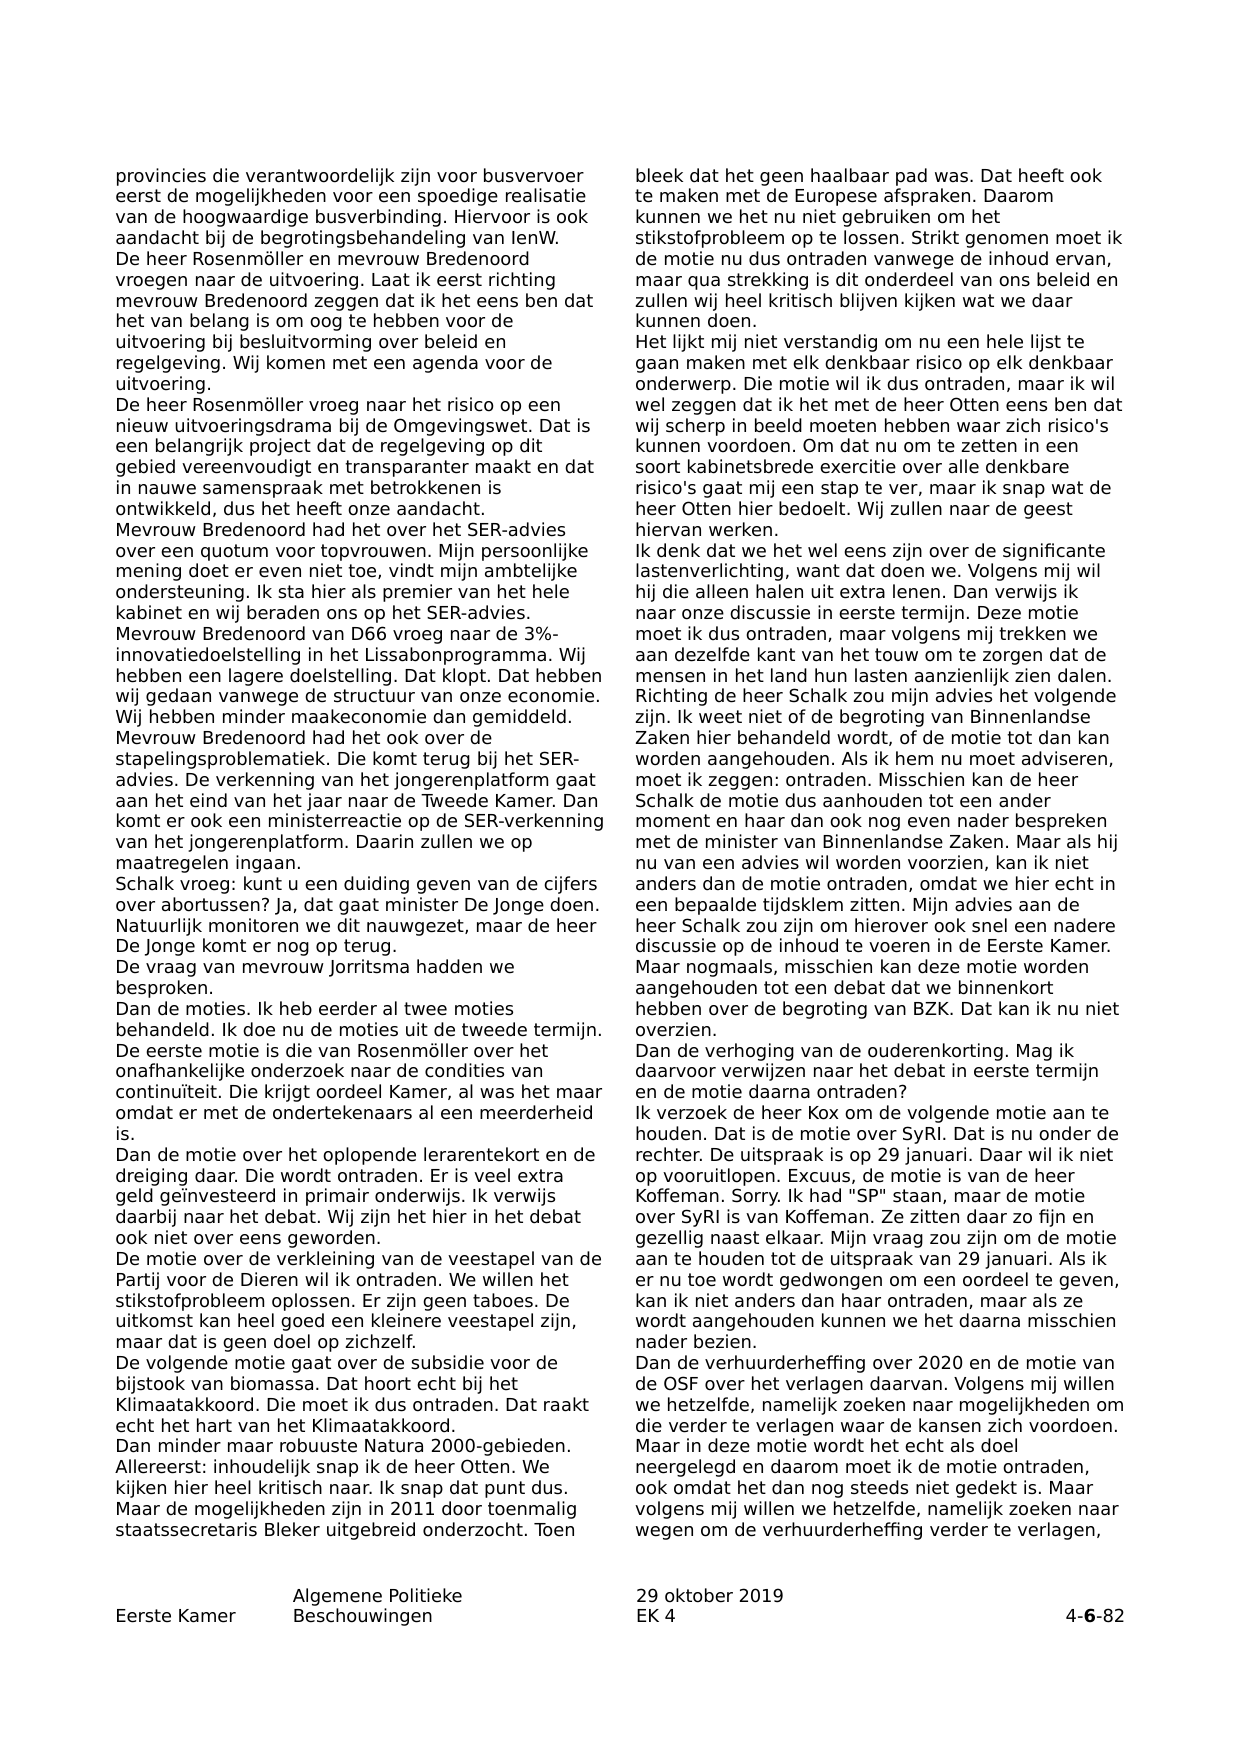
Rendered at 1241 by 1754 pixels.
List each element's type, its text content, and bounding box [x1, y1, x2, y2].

text Richting de heer Schalk zou mijn advies het volgende zijn. Ik weet niet of de begroting van Binnenlandse Zaken hier behandeld wordt, of de motie tot dan kan worden aangehouden. Als ik hem nu moet adviseren, moet ik zeggen: ontraden. Misschien kan de heer Schalk de motie dus aanhouden tot een ander moment en haar dan ook nog even nader bespreken met de minister van Binnenlandse Zaken. Maar als hij nu van een advies wil worden voorzien, kan ik niet anders dan de motie ontraden, omdat we hier echt in een bepaalde tijdsklem zitten. Mijn advies aan de heer Schalk zou zijn om hierover ook snel een nadere discussie op de inhoud te voeren in de Eerste Kamer. Maar nogmaals, misschien kan deze motie worden aangehouden tot een debat dat we binnenkort hebben over de begroting van BZK. Dat kan ik nu niet overzien. [635, 686, 1125, 1040]
text Ik verzoek de heer Kox om de volgende motie aan te houden. Dat is de motie over SyRI. Dat is nu onder de rechter. De uitspraak is op 29 januari. Daar wil ik niet op vooruitlopen. Excuus, de motie is van de heer Koffeman. Sorry. Ik had "SP" staan, maar de motie over SyRI is van Koffeman. Ze zitten daar zo fijn en gezellig naast elkaar. Mijn vraag zou zijn om de motie aan te houden tot de uitspraak van 29 januari. Als ik er nu toe wordt gedwongen om een oordeel te geven, kan ik niet anders dan haar ontraden, maar als ze wordt aangehouden kunnen we het daarna misschien nader bezien. [635, 1103, 1125, 1353]
text De heer Rosenmöller en mevrouw Bredenoord vroegen naar de uitvoering. Laat ik eerst richting mevrouw Bredenoord zeggen dat ik het eens ben dat het van belang is om oog te hebben voor de uitvoering bij besluitvorming over beleid en regelgeving. Wij komen met een agenda voor de uitvoering. [115, 249, 605, 394]
text provincies die verantwoordelijk zijn voor busvervoer eerst de mogelijkheden voor een spoedige realisatie van de hoogwaardige busverbinding. Hiervoor is ook aandacht bij de begrotingsbehandeling van IenW. [115, 165, 605, 249]
text Schalk vroeg: kunt u een duiding geven van de cijfers over abortussen? Ja, dat gaat minister De Jonge doen. Natuurlijk monitoren we dit nauwgezet, maar de heer De Jonge komt er nog op terug. [115, 874, 605, 957]
text De motie over de verkleining van de veestapel van de Partij voor de Dieren wil ik ontraden. We willen het stikstofprobleem oplossen. Er zijn geen taboes. De uitkomst kan heel goed een kleinere veestapel zijn, maar dat is geen doel op zichzelf. [115, 1249, 605, 1353]
text Dan de verhuurderheffing over 2020 en de motie van de OSF over het verlagen daarvan. Volgens mij willen we hetzelfde, namelijk zoeken naar mogelijkheden om die verder te verlagen waar de kansen zich voordoen. Maar in deze motie wordt het echt als doel neergelegd en daarom moet ik de motie ontraden, ook omdat het dan nog steeds niet gedekt is. Maar volgens mij willen we hetzelfde, namelijk zoeken naar wegen om de verhuurderheffing verder te verlagen, [635, 1353, 1125, 1540]
text Dan de verhoging van de ouderenkorting. Mag ik daarvoor verwijzen naar het debat in eerste termijn en de motie daarna ontraden? [635, 1040, 1125, 1103]
text De heer Rosenmöller vroeg naar het risico op een nieuw uitvoeringsdrama bij de Omgevingswet. Dat is een belangrijk project dat de regelgeving op dit gebied vereenvoudigt en transparanter maakt en dat in nauwe samenspraak met betrokkenen is ontwikkeld, dus het heeft onze aandacht. [115, 394, 605, 519]
text Ik denk dat we het wel eens zijn over de significante lastenverlichting, want dat doen we. Volgens mij wil hij die alleen halen uit extra lenen. Dan verwijs ik naar onze discussie in eerste termijn. Deze motie moet ik dus ontraden, maar volgens mij trekken we aan dezelfde kant van het touw om te zorgen dat de mensen in het land hun lasten aanzienlijk zien dalen. [635, 540, 1125, 686]
text De volgende motie gaat over de subsidie voor de bijstook van biomassa. Dat hoort echt bij het Klimaatakkoord. Die moet ik dus ontraden. Dat raakt echt het hart van het Klimaatakkoord. [115, 1353, 605, 1436]
text De vraag van mevrouw Jorritsma hadden we besproken. [115, 957, 605, 999]
text Mevrouw Bredenoord van D66 vroeg naar de 3%-innovatiedoelstelling in het Lissabonprogramma. Wij hebben een lagere doelstelling. Dat klopt. Dat hebben wij gedaan vanwege de structuur van onze economie. Wij hebben minder maakeconomie dan gemiddeld. [115, 624, 605, 728]
text Mevrouw Bredenoord had het ook over de stapelingsproblematiek. Die komt terug bij het SER-advies. De verkenning van het jongerenplatform gaat aan het eind van het jaar naar de Tweede Kamer. Dan komt er ook een ministerreactie op de SER-verkenning van het jongerenplatform. Daarin zullen we op maatregelen ingaan. [115, 728, 605, 874]
text Mevrouw Bredenoord had het over het SER-advies over een quotum voor topvrouwen. Mijn persoonlijke mening doet er even niet toe, vindt mijn ambtelijke ondersteuning. Ik sta hier als premier van het hele kabinet en wij beraden ons op het SER-advies. [115, 519, 605, 624]
text Dan minder maar robuuste Natura 2000-gebieden. Allereerst: inhoudelijk snap ik de heer Otten. We kijken hier heel kritisch naar. Ik snap dat punt dus. Maar de mogelijkheden zijn in 2011 door toenmalig staatssecretaris Bleker uitgebreid onderzocht. Toen [115, 1436, 605, 1540]
text Dan de motie over het oplopende lerarentekort en de dreiging daar. Die wordt ontraden. Er is veel extra geld geïnvesteerd in primair onderwijs. Ik verwijs daarbij naar het debat. Wij zijn het hier in het debat ook niet over eens geworden. [115, 1144, 605, 1249]
text Dan de moties. Ik heb eerder al twee moties behandeld. Ik doe nu de moties uit de tweede termijn. De eerste motie is die van Rosenmöller over het onafhankelijke onderzoek naar de condities van continuïteit. Die krijgt oordeel Kamer, al was het maar omdat er met de ondertekenaars al een meerderheid is. [115, 999, 605, 1144]
text Het lijkt mij niet verstandig om nu een hele lijst te gaan maken met elk denkbaar risico op elk denkbaar onderwerp. Die motie wil ik dus ontraden, maar ik wil wel zeggen dat ik het met de heer Otten eens ben dat wij scherp in beeld moeten hebben waar zich risico's kunnen voordoen. Om dat nu om te zetten in een soort kabinetsbrede exercitie over alle denkbare risico's gaat mij een stap te ver, maar ik snap wat de heer Otten hier bedoelt. Wij zullen naar de geest hiervan werken. [635, 332, 1125, 540]
text bleek dat het geen haalbaar pad was. Dat heeft ook te maken met de Europese afspraken. Daarom kunnen we het nu niet gebruiken om het stikstofprobleem op te lossen. Strikt genomen moet ik de motie nu dus ontraden vanwege de inhoud ervan, maar qua strekking is dit onderdeel van ons beleid en zullen wij heel kritisch blijven kijken wat we daar kunnen doen. [635, 165, 1125, 332]
